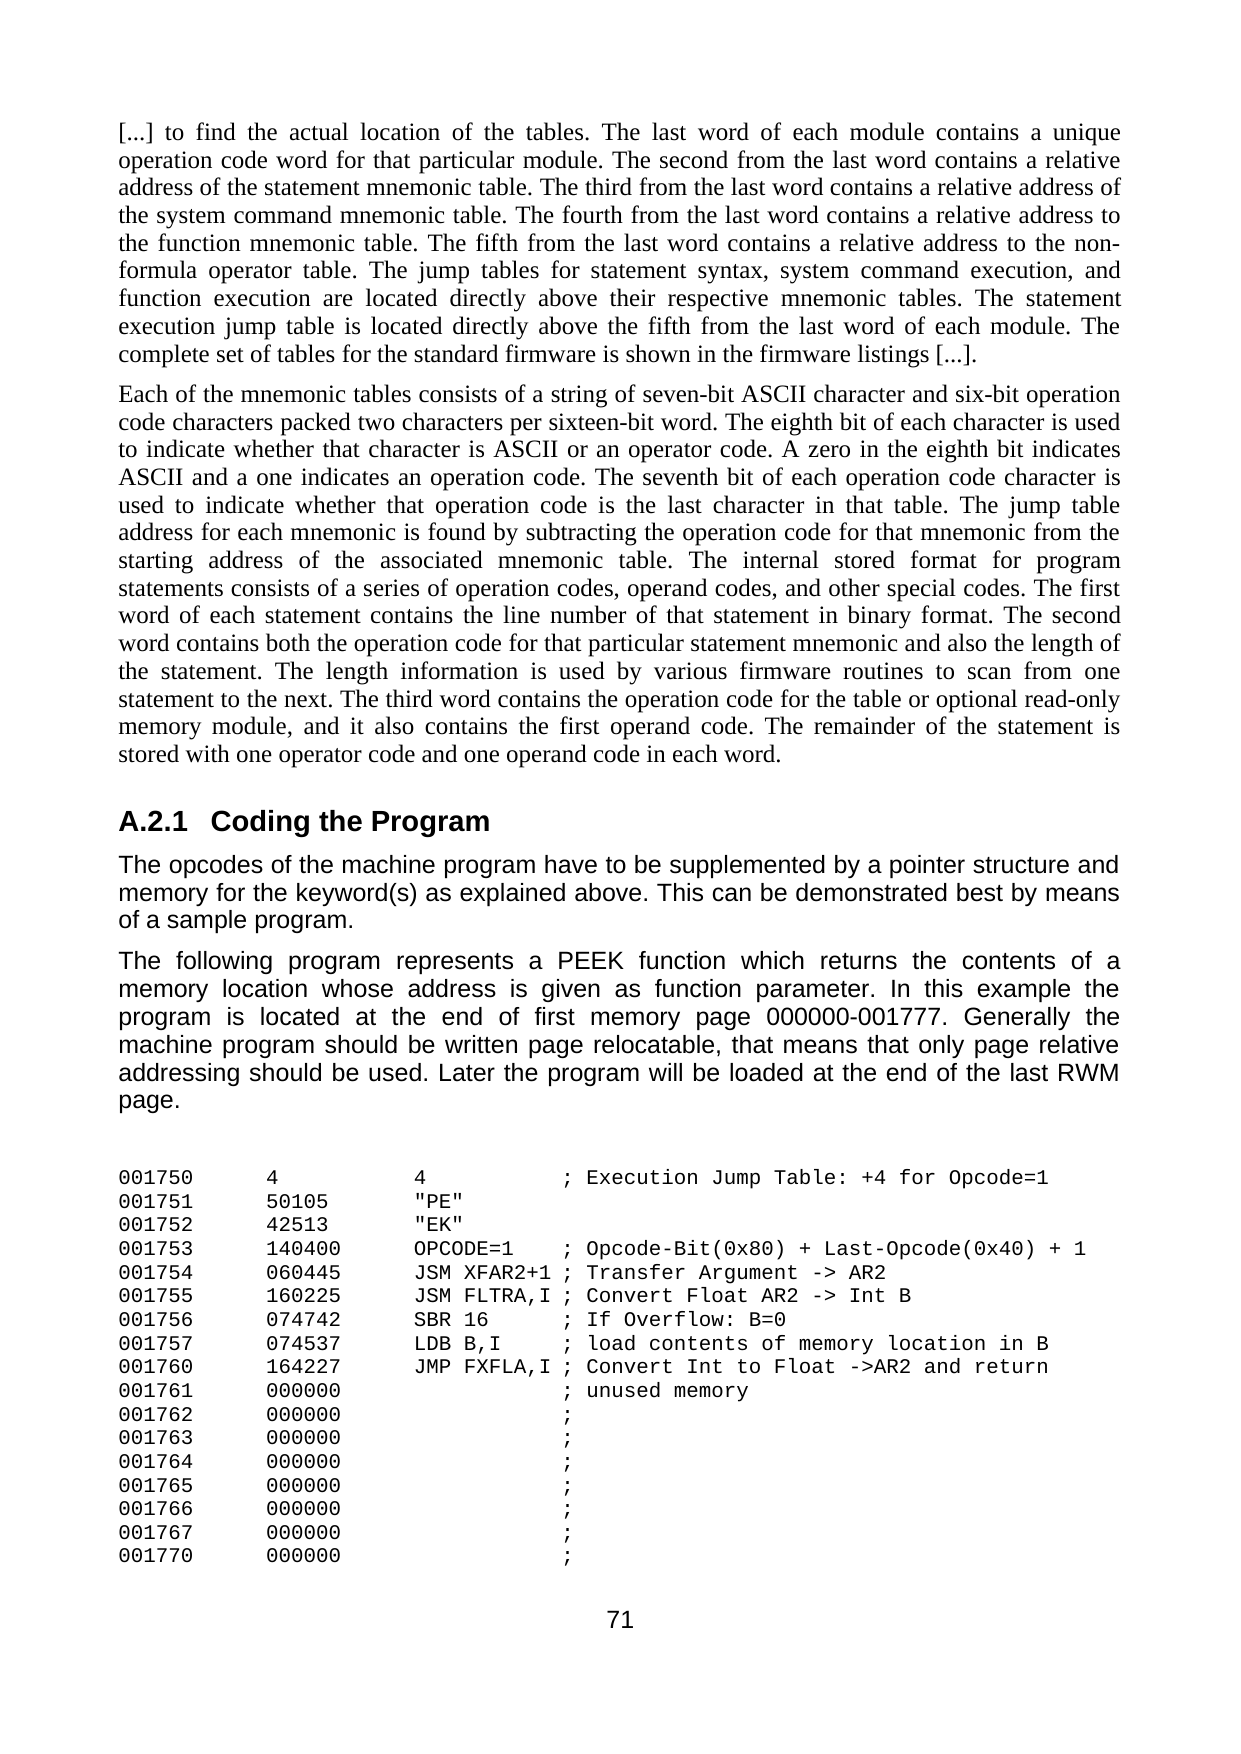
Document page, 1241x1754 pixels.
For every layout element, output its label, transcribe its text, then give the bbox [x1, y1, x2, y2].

text 001750 4 4 ; Execution Jump Table: +4 for Opcode=1 [118, 1167, 1122, 1191]
text 001761 000000 ; unused memory [118, 1380, 1122, 1404]
text 001752 42513 "EK" [118, 1214, 1122, 1238]
text 001766 000000 ; [118, 1498, 1122, 1522]
text Each of the mnemonic tables consists of a string of seven-bit ASCII character and six-bit operation code characters packed two characters per sixteen-bit word. The eighth bit of each character is used to indicate whether that character is ASCII or an operator code. A zero in the eighth bit indicates ASCII and a one indicates an operation code. The seventh bit of each operation code character is used to indicate whether that operation code is the last character in that table. The jump table address for each mnemonic is found by subtracting the operation code for that mnemonic from the starting address of the associated mnemonic table. The internal stored format for program statements consists of a series of operation codes, operand codes, and other special codes. The first word of each statement contains the line number of that statement in binary format. The second word contains both the operation code for that particular statement mnemonic and also the length of the statement. The length information is used by various firmware routines to scan from one statement to the next. The third word contains the operation code for the table or optional read-only memory module, and it also contains the first operand code. The remainder of the statement is stored with one operator code and one operand code in each word. [118, 380, 1122, 768]
text 001762 000000 ; [118, 1404, 1122, 1427]
subtitle Coding the Program [118, 805, 1122, 838]
text 001765 000000 ; [118, 1474, 1122, 1498]
text The opcodes of the machine program have to be supplemented by a pointer structure and memory for the keyword(s) as explained above. This can be demonstrated best by means of a sample program. [118, 851, 1122, 934]
text The following program represents a PEEK function which returns the contents of a memory location whose address is given as function parameter. In this example the program is located at the end of first memory page 000000-001777. Generally the machine program should be written page relocatable, that means that only page relative addressing should be used. Later the program will be loaded at the end of the last RWM page. [118, 947, 1122, 1114]
text 001757 074537 LDB B,I ; load contents of memory location in B [118, 1333, 1122, 1356]
text [...] to find the actual location of the tables. The last word of each module contains a unique operation code word for that particular module. The second from the last word contains a relative address of the statement mnemonic table. The third from the last word contains a relative address of the system command mnemonic table. The fourth from the last word contains a relative address to the function mnemonic table. The fifth from the last word contains a relative address to the non-formula operator table. The jump tables for statement syntax, system command execution, and function execution are located directly above their respective mnemonic tables. The statement execution jump table is located directly above the fifth from the last word of each module. The complete set of tables for the standard firmware is shown in the firmware listings [...]. [118, 118, 1122, 367]
text 001763 000000 ; [118, 1427, 1122, 1451]
text 001756 074742 SBR 16 ; If Overflow: B=0 [118, 1309, 1122, 1333]
text 001751 50105 "PE" [118, 1191, 1122, 1214]
text 001770 000000 ; [118, 1546, 1122, 1569]
text 001754 060445 JSM XFAR2+1 ; Transfer Argument -> AR2 [118, 1262, 1122, 1285]
text 001760 164227 JMP FXFLA,I ; Convert Int to Float ->AR2 and return [118, 1356, 1122, 1380]
text 001755 160225 JSM FLTRA,I ; Convert Float AR2 -> Int B [118, 1285, 1122, 1309]
text 001767 000000 ; [118, 1522, 1122, 1546]
text 001753 140400 OPCODE=1 ; Opcode-Bit(0x80) + Last-Opcode(0x40) + 1 [118, 1238, 1122, 1262]
text 001764 000000 ; [118, 1451, 1122, 1474]
